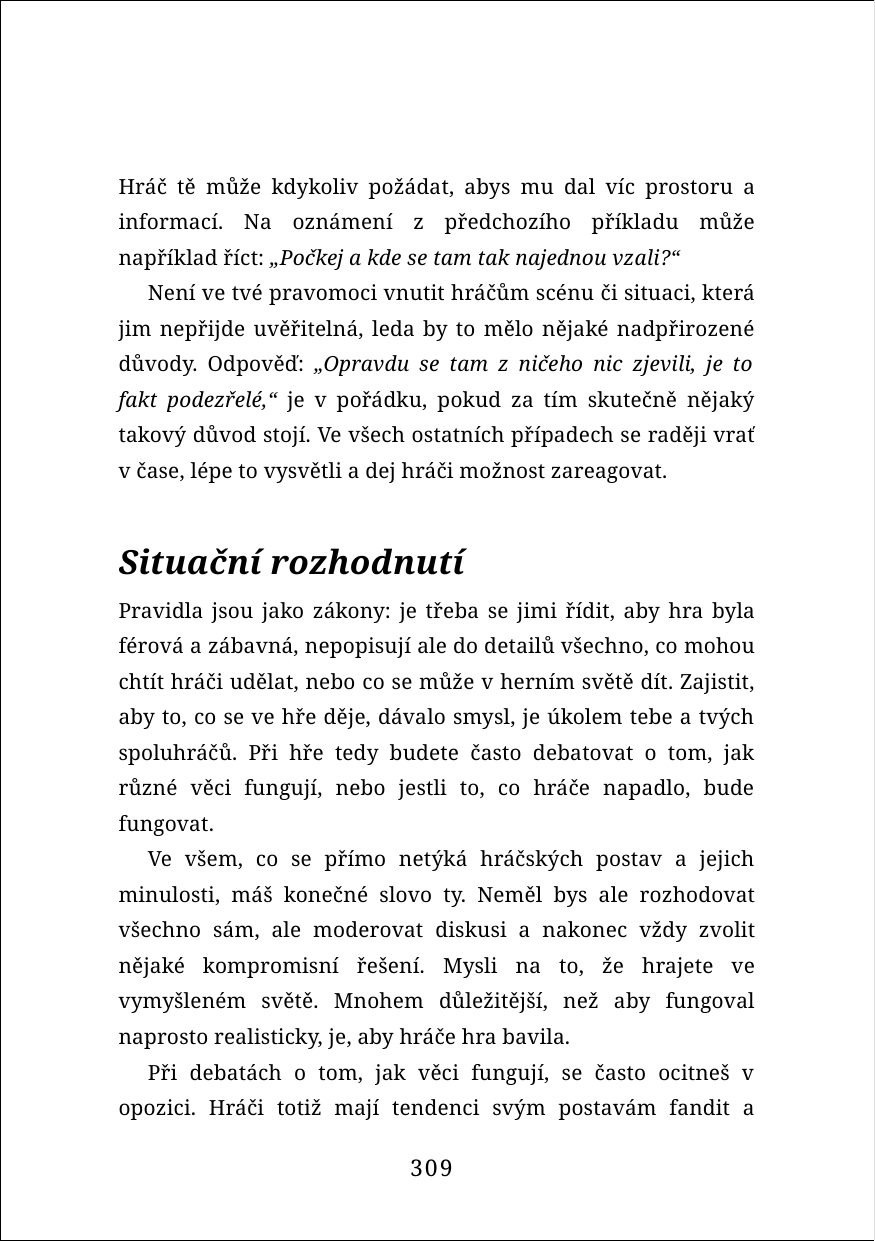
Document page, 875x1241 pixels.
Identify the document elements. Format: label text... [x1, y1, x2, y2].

text Hráč tě může kdykoliv požádat, abys mu dal víc prostoru a informací. Na oznámení z předchozího příkladu může například říct: „Počkej a kde se tam tak najednou vzali?“ Není ve tvé pravomoci vnutit hráčům scénu či situaci, která jim nepřijde uvěřitelná, leda by to mělo nějaké nadpřirozené důvody. Odpověď: „Opravdu se tam z ničeho nic zjevili, je to fakt podezřelé,“ je v pořádku, pokud za tím skutečně nějaký takový důvod stojí. Ve všech ostatních případech se raději vrať v čase, lépe to vysvětli a dej hráči možnost zareagovat. [118, 172, 756, 484]
text Pravidla jsou jako zákony: je třeba se jimi řídit, aby hra byla férová a zábavná, nepopisují ale do detailů všechno, co mohou chtít hráči udělat, nebo co se může v herním světě dít. Zajistit, aby to, co se ve hře děje, dávalo smysl, je úkolem tebe a tvých spoluhráčů. Při hře tedy budete často debatovat o tom, jak různé věci fungují, nebo jestli to, co hráče napadlo, bude fungovat. Ve všem, co se přímo netýká hráčských postav a jejich minulosti, máš konečné slovo ty. Neměl bys ale rozhodovat všechno sám, ale moderovat diskusi a nakonec vždy zvolit nějaké kompromisní řešení. Mysli na to, že hrajete ve vymyšleném světě. Mnohem důležitější, než aby fungoval naprosto realisticky, je, aby hráče hra bavila. Při debatách o tom, jak věci fungují, se často ocitneš v opozici. Hráči totiž mají tendenci svým postavám fandit a [118, 596, 756, 1122]
subtitle Situační rozhodnutí [118, 539, 756, 584]
